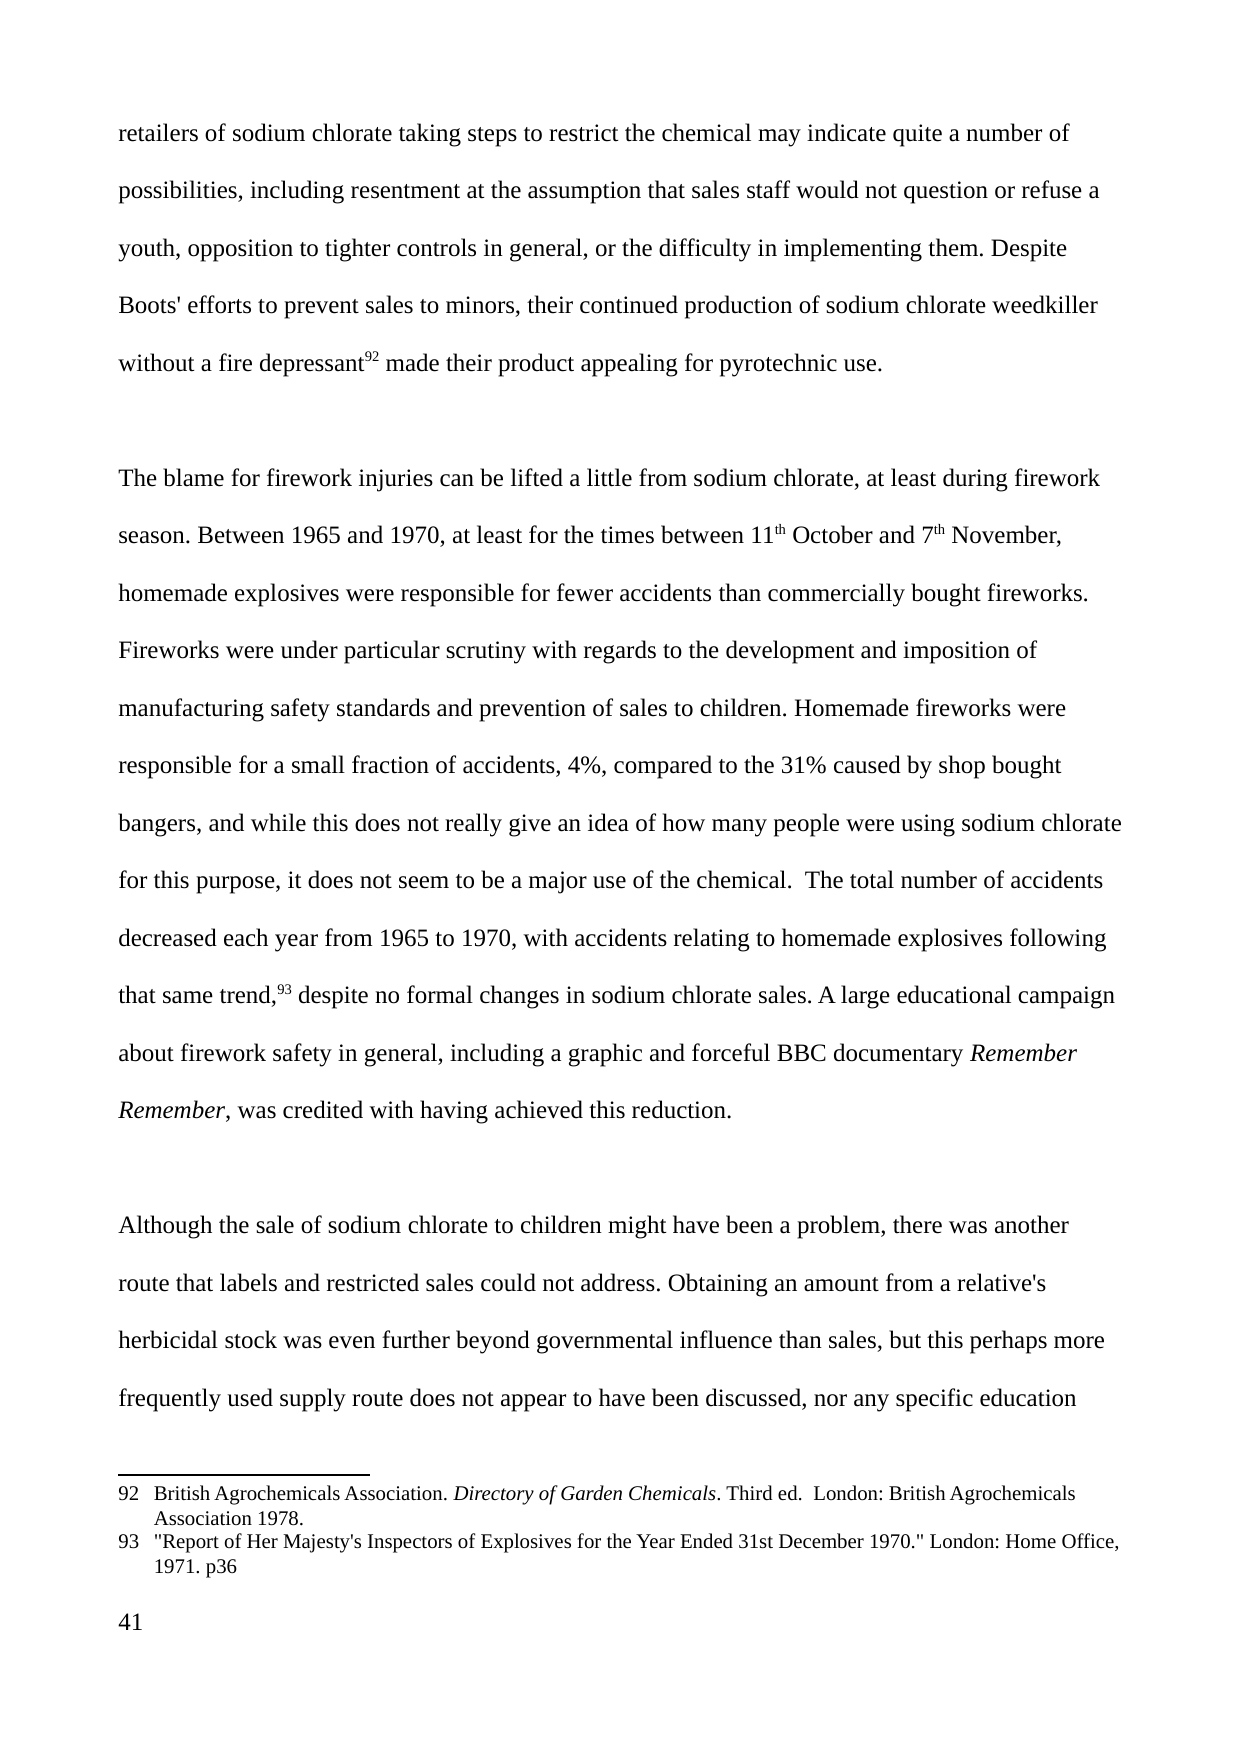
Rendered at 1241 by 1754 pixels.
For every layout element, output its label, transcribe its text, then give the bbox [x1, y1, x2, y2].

text British Agrochemicals Association. Directory of Garden Chemicals. Third ed. London: British Agrochemicals Association 1978. [118, 1481, 1122, 1529]
text Although the sale of sodium chlorate to children might have been a problem, there was another route that labels and restricted sales could not address. Obtaining an amount from a relative's herbicidal stock was even further beyond governmental influence than sales, but this perhaps more frequently used supply route does not appear to have been discussed, nor any specific education [118, 1211, 1122, 1412]
text "Report of Her Majesty's Inspectors of Explosives for the Year Ended 31st December 1970." London: Home Office, 1971. p36 [118, 1529, 1122, 1578]
text retailers of sodium chlorate taking steps to restrict the chemical may indicate quite a number of possibilities, including resentment at the assumption that sales staff would not question or refuse a youth, opposition to tighter controls in general, or the difficulty in implementing them. Despite Boots' efforts to prevent sales to minors, their continued production of sodium chlorate weedkiller without a fire depressant made their product appealing for pyrotechnic use. [118, 118, 1122, 377]
text The blame for firework injuries can be lifted a little from sodium chlorate, at least during firework season. Between 1965 and 1970, at least for the times between 11th October and 7th November, homemade explosives were responsible for fewer accidents than commercially bought fireworks. Fireworks were under particular scrutiny with regards to the development and imposition of manufacturing safety standards and prevention of sales to children. Homemade fireworks were responsible for a small fraction of accidents, 4%, compared to the 31% caused by shop bought bangers, and while this does not really give an idea of how many people were using sodium chlorate for this purpose, it does not seem to be a major use of the chemical. The total number of accidents decreased each year from 1965 to 1970, with accidents relating to homemade explosives following that same trend, despite no formal changes in sodium chlorate sales. A large educational campaign about firework safety in general, including a graphic and forceful BBC documentary Remember Remember, was credited with having achieved this reduction. [118, 463, 1122, 1124]
